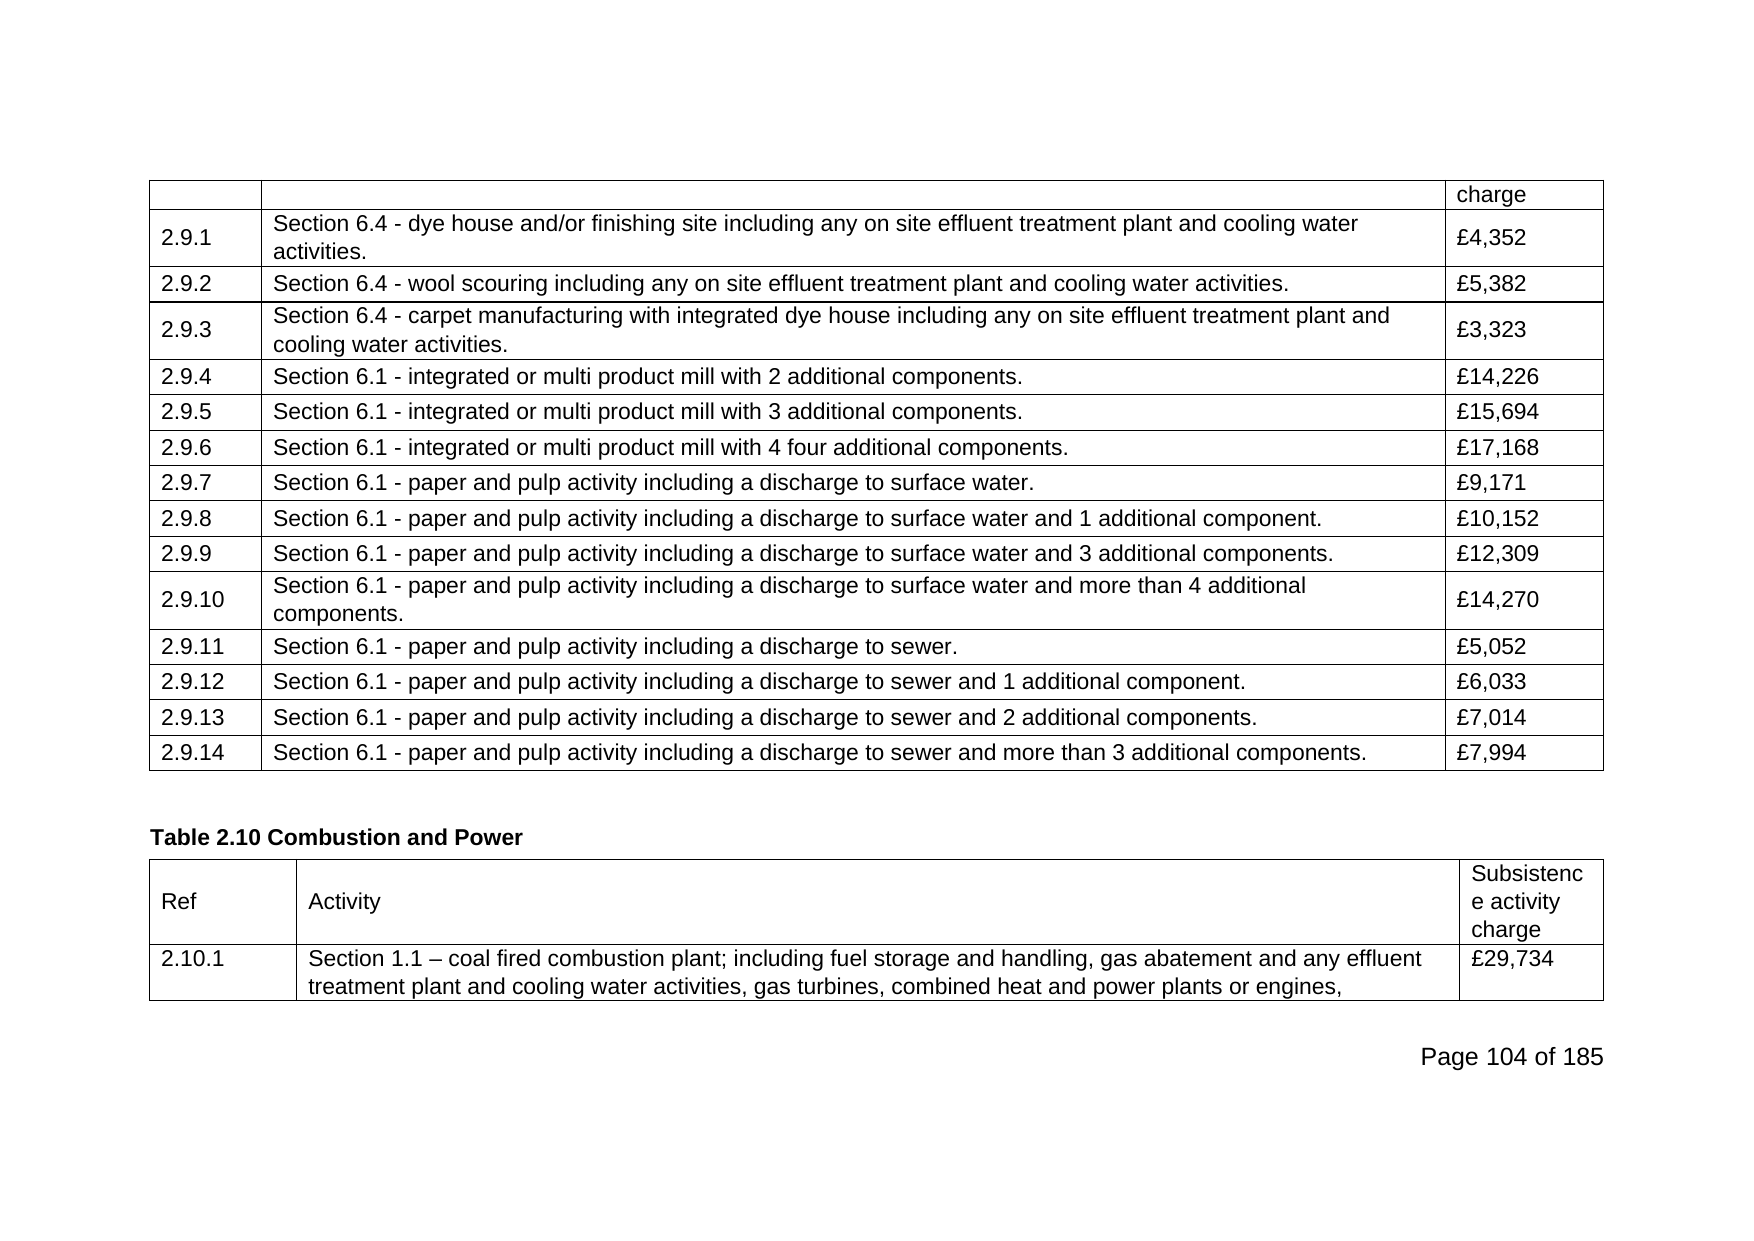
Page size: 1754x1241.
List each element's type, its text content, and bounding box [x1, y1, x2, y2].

table_cell £7,994 [1446, 736, 1603, 770]
table_cell Section 6.1 - integrated or multi product mill with 2 additional components. [262, 360, 1445, 394]
table_header Activity [297, 860, 1459, 944]
table_cell £17,168 [1446, 431, 1603, 465]
table_cell £14,270 [1446, 572, 1603, 628]
table_cell Section 6.4 - carpet manufacturing with integrated dye house including any on site effluent treatment plant and cooling water activities. [262, 303, 1445, 359]
table_cell £15,694 [1446, 395, 1603, 429]
table_cell 2.9.3 [150, 303, 261, 359]
table_cell £4,352 [1446, 210, 1603, 266]
table_cell 2.9.2 [150, 267, 261, 301]
table_header charge [1446, 181, 1603, 209]
table_cell 2.9.14 [150, 736, 261, 770]
table_cell £10,152 [1446, 501, 1603, 536]
table_cell 2.9.9 [150, 537, 261, 571]
table_cell 2.9.12 [150, 665, 261, 699]
table_header [150, 181, 261, 209]
table_cell £3,323 [1446, 303, 1603, 359]
table_cell Section 6.4 - wool scouring including any on site effluent treatment plant and cooling water activities. [262, 267, 1445, 301]
table_cell £14,226 [1446, 360, 1603, 394]
table_cell Section 6.1 - integrated or multi product mill with 4 four additional components. [262, 431, 1445, 465]
table_cell 2.9.1 [150, 210, 261, 266]
table_cell 2.9.8 [150, 501, 261, 536]
table_cell 2.9.10 [150, 572, 261, 628]
table_cell 2.10.1 [150, 945, 296, 999]
table_cell £5,382 [1446, 267, 1603, 301]
table_cell £6,033 [1446, 665, 1603, 699]
table_cell Section 6.1 - paper and pulp activity including a discharge to sewer. [262, 630, 1445, 664]
table_cell Section 6.1 - paper and pulp activity including a discharge to sewer and 2 additional components. [262, 700, 1445, 735]
table_cell Section 6.4 - dye house and/or finishing site including any on site effluent treatment plant and cooling water activities. [262, 210, 1445, 266]
table_cell 2.9.11 [150, 630, 261, 664]
table_cell Section 6.1 - paper and pulp activity including a discharge to surface water and 3 additional components. [262, 537, 1445, 571]
table_cell 2.9.7 [150, 466, 261, 500]
table_cell 2.9.13 [150, 700, 261, 735]
table_cell £29,734 [1460, 945, 1603, 999]
table_cell Section 6.1 - paper and pulp activity including a discharge to sewer and 1 additional component. [262, 665, 1445, 699]
table_cell Section 6.1 - paper and pulp activity including a discharge to surface water and 1 additional component. [262, 501, 1445, 536]
table_cell 2.9.5 [150, 395, 261, 429]
table_cell Section 6.1 - paper and pulp activity including a discharge to sewer and more than 3 additional components. [262, 736, 1445, 770]
table_cell Section 6.1 - integrated or multi product mill with 3 additional components. [262, 395, 1445, 429]
table_header Subsistence activity charge [1460, 860, 1603, 944]
table_header [262, 181, 1445, 209]
table_cell £7,014 [1446, 700, 1603, 735]
table_cell £5,052 [1446, 630, 1603, 664]
subtitle Table 2.10 Combustion and Power [150, 824, 1604, 851]
table_cell Section 6.1 - paper and pulp activity including a discharge to surface water. [262, 466, 1445, 500]
table_cell 2.9.6 [150, 431, 261, 465]
table_cell £12,309 [1446, 537, 1603, 571]
table_cell Section 6.1 - paper and pulp activity including a discharge to surface water and more than 4 additional components. [262, 572, 1445, 628]
table_cell £9,171 [1446, 466, 1603, 500]
table_cell 2.9.4 [150, 360, 261, 394]
table_header Ref [150, 860, 296, 944]
table_cell Section 1.1 – coal fired combustion plant; including fuel storage and handling, gas abatement and any effluent treatment plant and cooling water activities, gas turbines, combined heat and power plants or engines, [297, 945, 1459, 999]
